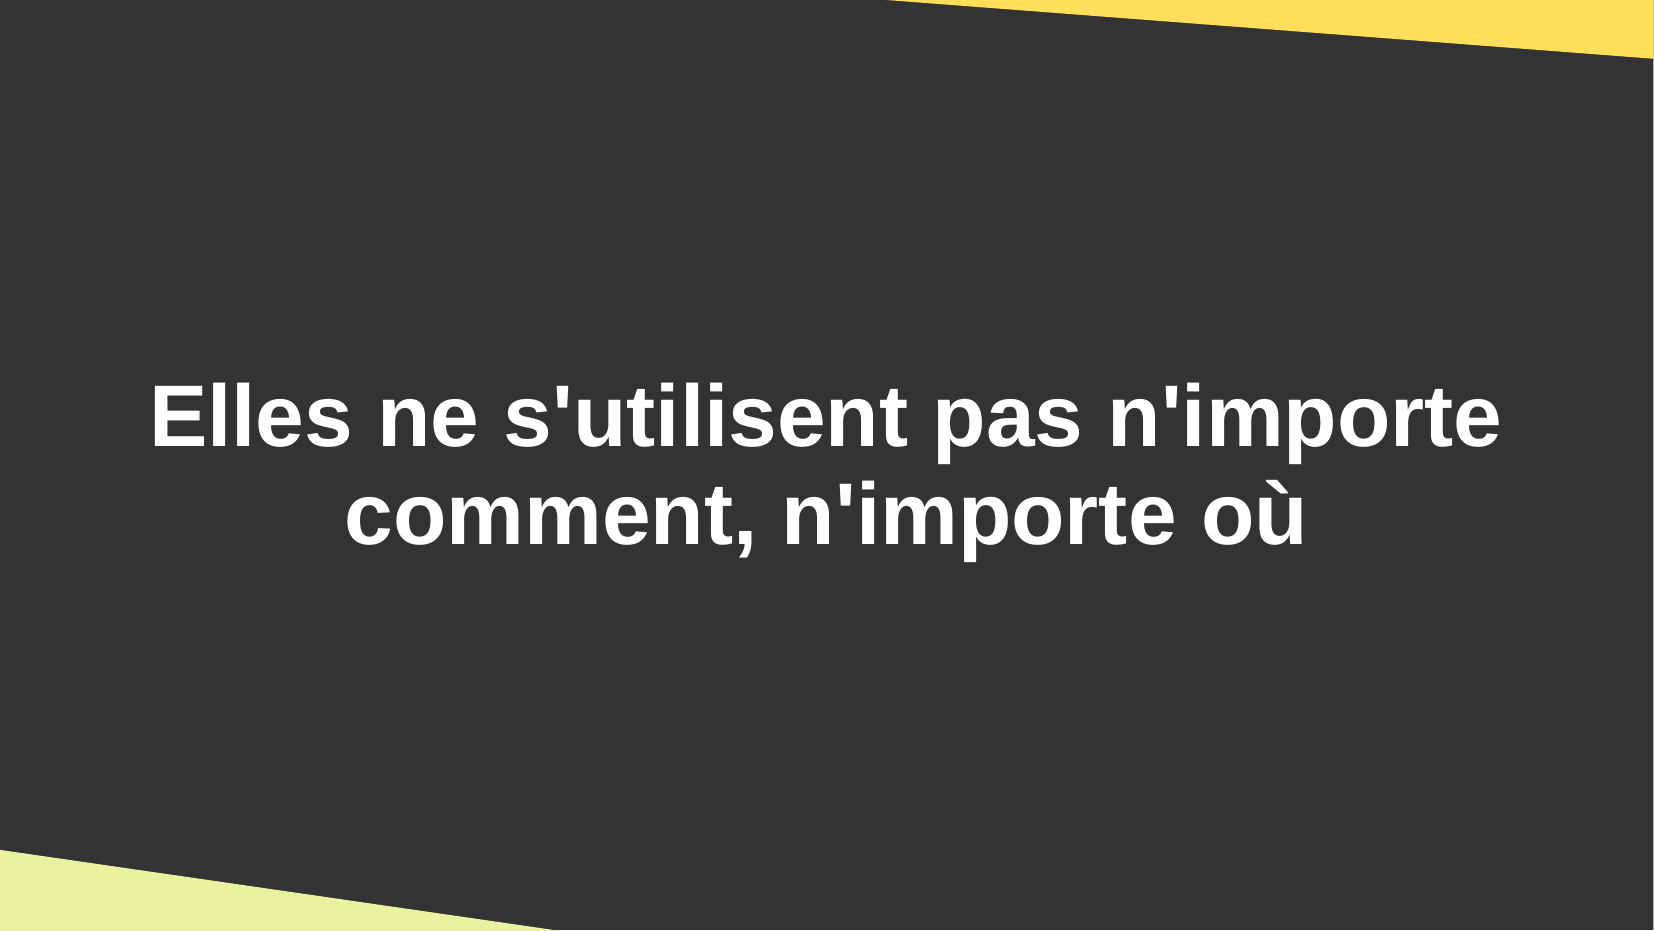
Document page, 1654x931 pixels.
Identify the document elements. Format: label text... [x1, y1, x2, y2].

title Elles ne s'utilisent pas n'importe comment, n'importe où [31, 367, 1622, 588]
text_box [886, 0, 1654, 59]
text_box [0, 849, 561, 931]
